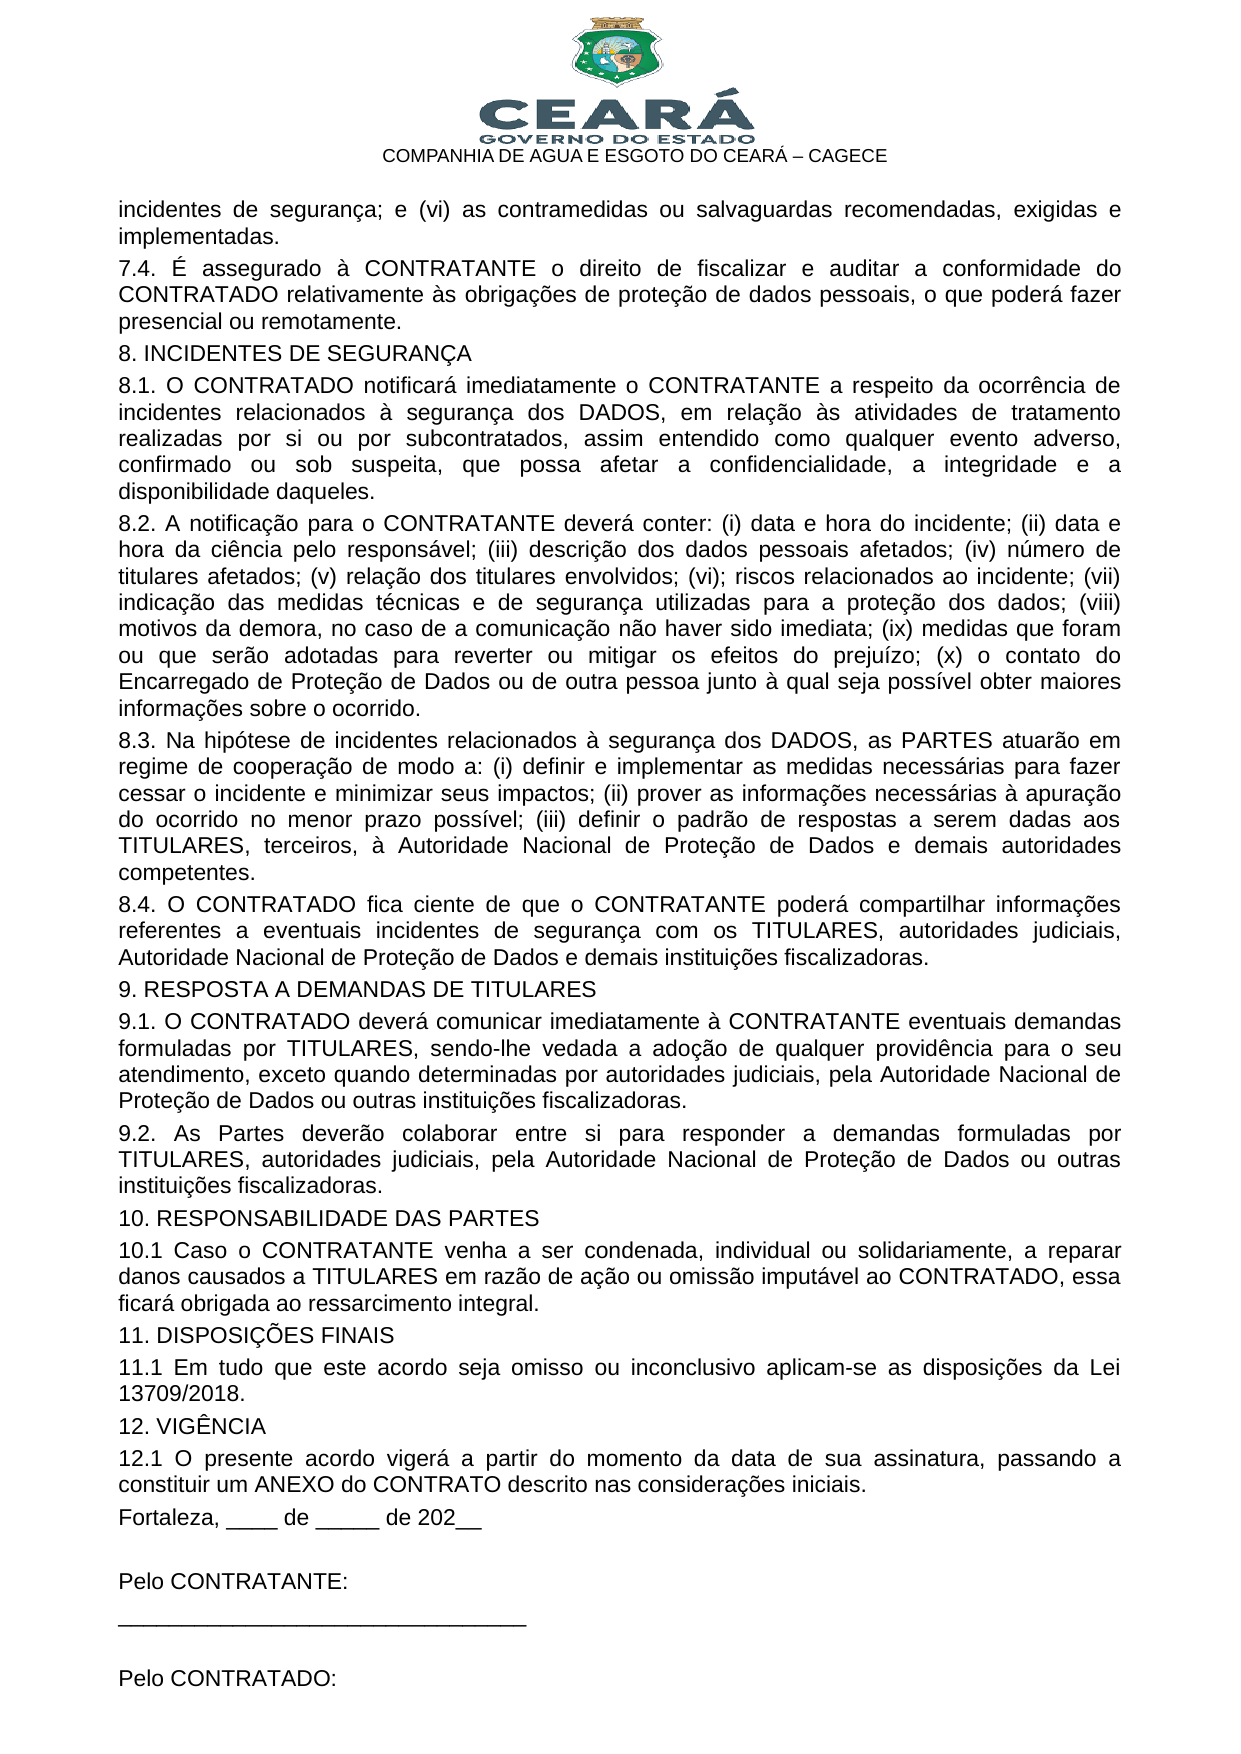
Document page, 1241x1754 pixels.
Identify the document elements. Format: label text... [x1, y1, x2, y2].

text 12.1 O presente acordo vigerá a partir do momento da data de sua assinatura, passando a constituir um ANEXO do CONTRATO descrito nas considerações iniciais. [118, 1445, 1122, 1498]
text 7.4. É assegurado à CONTRATANTE o direito de fiscalizar e auditar a conformidade do CONTRATADO relativamente às obrigações de proteção de dados pessoais, o que poderá fazer presencial ou remotamente. [118, 255, 1122, 334]
text 8.1. O CONTRATADO notificará imediatamente o CONTRATANTE a respeito da ocorrência de incidentes relacionados à segurança dos DADOS, em relação às atividades de tratamento realizadas por si ou por subcontratados, assim entendido como qualquer evento adverso, confirmado ou sob suspeita, que possa afetar a confidencialidade, a integridade e a disponibilidade daqueles. [118, 372, 1122, 504]
text Pelo CONTRATADO: [118, 1665, 1122, 1691]
text 8.2. A notificação para o CONTRATANTE deverá conter: (i) data e hora do incidente; (ii) data e hora da ciência pelo responsável; (iii) descrição dos dados pessoais afetados; (iv) número de titulares afetados; (v) relação dos titulares envolvidos; (vi); riscos relacionados ao incidente; (vii) indicação das medidas técnicas e de segurança utilizadas para a proteção dos dados; (viii) motivos da demora, no caso de a comunicação não haver sido imediata; (ix) medidas que foram ou que serão adotadas para reverter ou mitigar os efeitos do prejuízo; (x) o contato do Encarregado de Proteção de Dados ou de outra pessoa junto à qual seja possível obter maiores informações sobre o ocorrido. [118, 510, 1122, 721]
text 10.1 Caso o CONTRATANTE venha a ser condenada, individual ou solidariamente, a reparar danos causados a TITULARES em razão de ação ou omissão imputável ao CONTRATADO, essa ficará obrigada ao ressarcimento integral. [118, 1237, 1122, 1316]
text 9.1. O CONTRATADO deverá comunicar imediatamente à CONTRATANTE eventuais demandas formuladas por TITULARES, sendo-lhe vedada a adoção de qualquer providência para o seu atendimento, exceto quando determinadas por autoridades judiciais, pela Autoridade Nacional de Proteção de Dados ou outras instituições fiscalizadoras. [118, 1008, 1122, 1113]
text 11. DISPOSIÇÕES FINAIS [118, 1322, 1122, 1348]
picture [453, 12, 782, 148]
text incidentes de segurança; e (vi) as contramedidas ou salvaguardas recomendadas, exigidas e implementadas. [118, 196, 1122, 249]
text 9.2. As Partes deverão colaborar entre si para responder a demandas formuladas por TITULARES, autoridades judiciais, pela Autoridade Nacional de Proteção de Dados ou outras instituições fiscalizadoras. [118, 1119, 1122, 1198]
text 10. RESPONSABILIDADE DAS PARTES [118, 1204, 1122, 1231]
text Pelo CONTRATANTE: [118, 1568, 1122, 1594]
text 8. INCIDENTES DE SEGURANÇA [118, 340, 1122, 366]
text 9. RESPOSTA A DEMANDAS DE TITULARES [118, 976, 1122, 1002]
text Fortaleza, ____ de _____ de 202__ [118, 1504, 1122, 1530]
text 8.3. Na hipótese de incidentes relacionados à segurança dos DADOS, as PARTES atuarão em regime de cooperação de modo a: (i) definir e implementar as medidas necessárias para fazer cessar o incidente e minimizar seus impactos; (ii) prover as informações necessárias à apuração do ocorrido no menor prazo possível; (iii) definir o padrão de respostas a serem dadas aos TITULARES, terceiros, à Autoridade Nacional de Proteção de Dados e demais autoridades competentes. [118, 727, 1122, 885]
text 11.1 Em tudo que este acordo seja omisso ou inconclusivo aplicam-se as disposições da Lei 13709/2018. [118, 1354, 1122, 1407]
text 8.4. O CONTRATADO fica ciente de que o CONTRATANTE poderá compartilhar informações referentes a eventuais incidentes de segurança com os TITULARES, autoridades judiciais, Autoridade Nacional de Proteção de Dados e demais instituições fiscalizadoras. [118, 891, 1122, 970]
text 12. VIGÊNCIA [118, 1413, 1122, 1439]
text ________________________________ [118, 1601, 1122, 1627]
